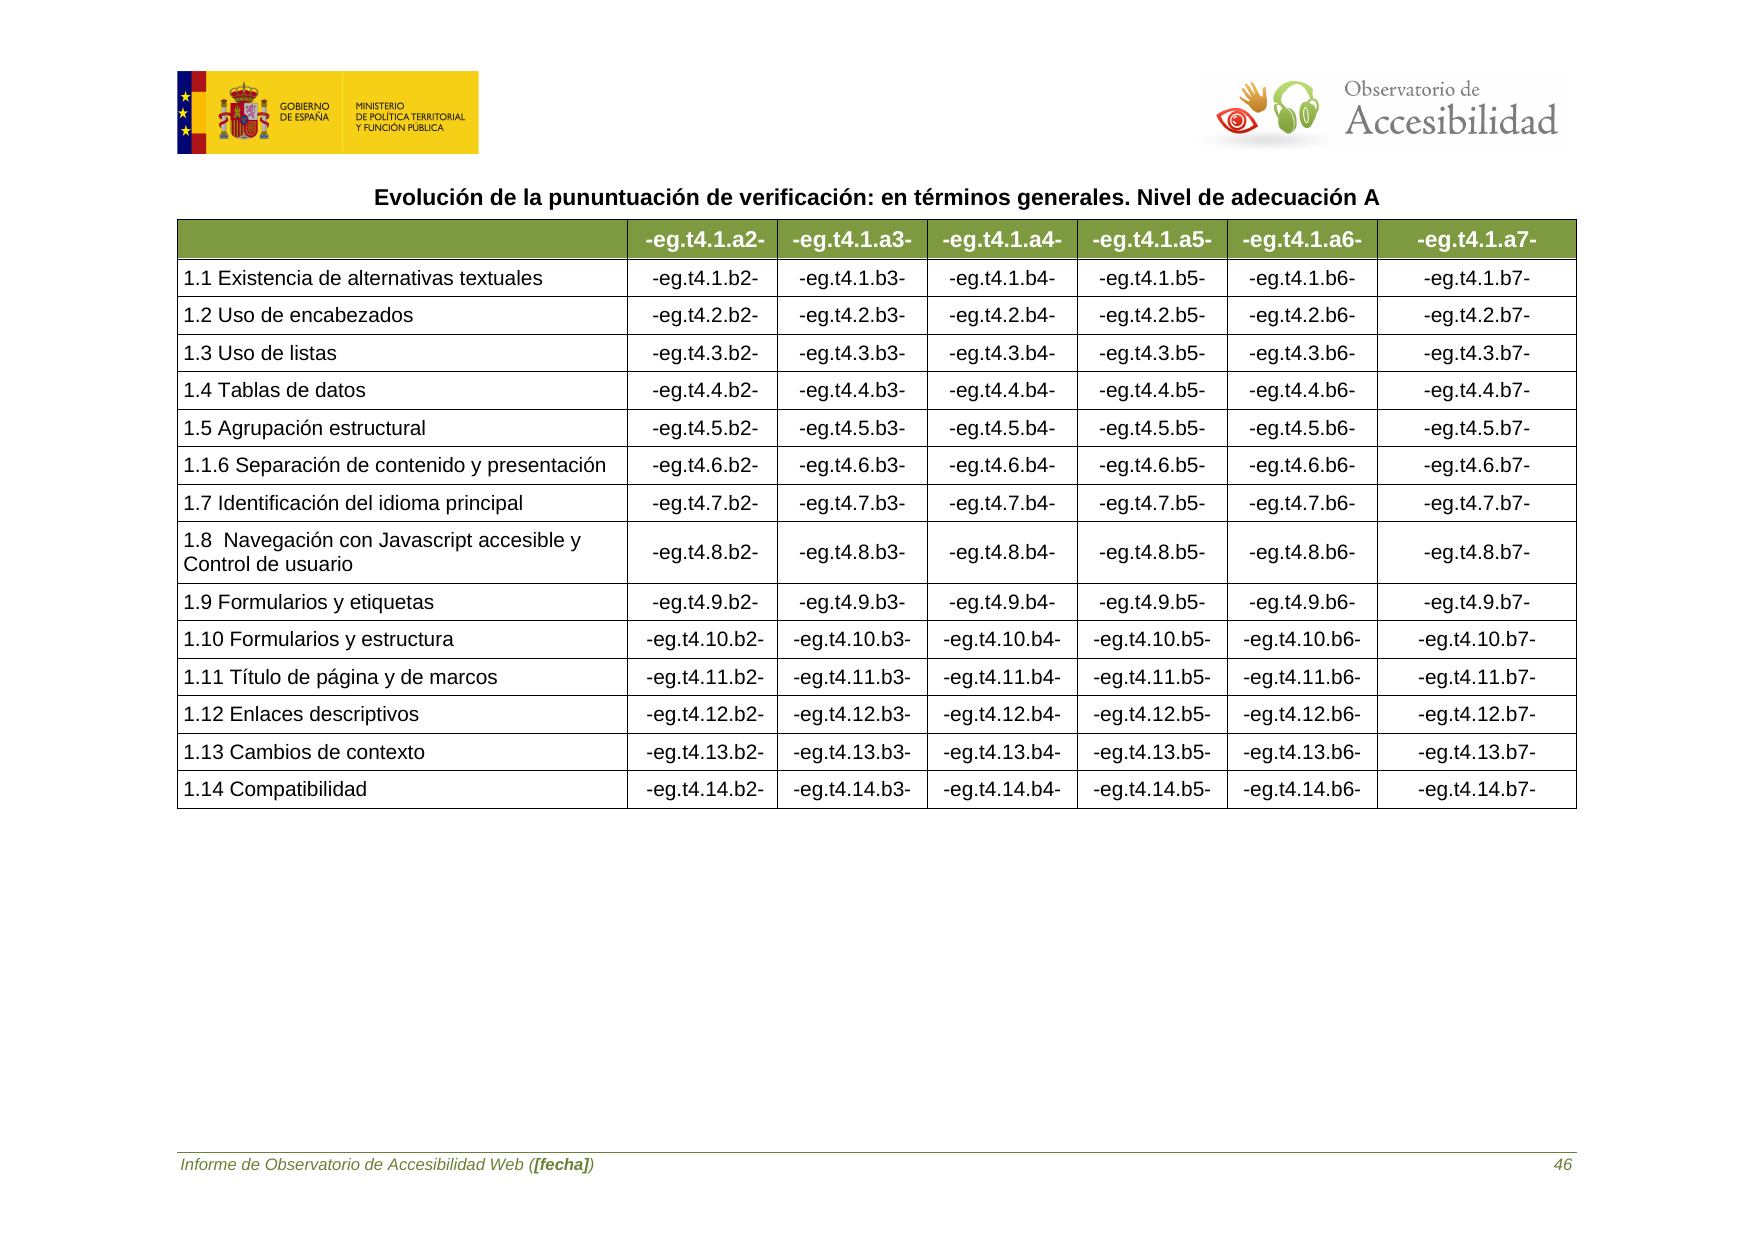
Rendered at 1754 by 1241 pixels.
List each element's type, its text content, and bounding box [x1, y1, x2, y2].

table_cell -eg.t4.4.b3- [778, 372, 927, 408]
table_cell -eg.t4.12.b4- [928, 696, 1077, 732]
table_cell -eg.t4.10.b6- [1228, 621, 1377, 657]
table_cell -eg.t4.5.b4- [928, 410, 1077, 446]
table_cell -eg.t4.10.b7- [1378, 621, 1576, 657]
picture [1196, 72, 1572, 154]
table_cell -eg.t4.12.b3- [778, 696, 927, 732]
table_cell -eg.t4.3.b6- [1228, 335, 1377, 371]
table_cell 1.3 Uso de listas [178, 335, 627, 371]
text Evolución de la pununtuación de verificación: en términos generales. Nivel de adecuación A [177, 184, 1577, 211]
table_cell -eg.t4.3.b5- [1078, 335, 1227, 371]
table_cell -eg.t4.1.b3- [778, 260, 927, 296]
table_cell -eg.t4.9.b6- [1228, 584, 1377, 620]
table_cell -eg.t4.11.b7- [1378, 659, 1576, 695]
table_header -eg.t4.1.a3- [778, 220, 927, 258]
table_cell -eg.t4.14.b3- [778, 771, 927, 807]
table_cell -eg.t4.13.b6- [1228, 734, 1377, 770]
table_header -eg.t4.1.a6- [1228, 220, 1377, 258]
table_cell -eg.t4.8.b2- [628, 522, 777, 582]
table_cell -eg.t4.3.b2- [628, 335, 777, 371]
table_cell -eg.t4.14.b2- [628, 771, 777, 807]
table_cell -eg.t4.13.b3- [778, 734, 927, 770]
table_cell -eg.t4.1.b4- [928, 260, 1077, 296]
table_cell -eg.t4.2.b4- [928, 297, 1077, 333]
table_cell -eg.t4.14.b5- [1078, 771, 1227, 807]
table_cell -eg.t4.2.b5- [1078, 297, 1227, 333]
table_cell -eg.t4.8.b4- [928, 522, 1077, 582]
table_cell -eg.t4.10.b4- [928, 621, 1077, 657]
table_cell -eg.t4.10.b5- [1078, 621, 1227, 657]
table_cell 1.10 Formularios y estructura [178, 621, 627, 657]
table_cell -eg.t4.11.b3- [778, 659, 927, 695]
table_cell -eg.t4.3.b7- [1378, 335, 1576, 371]
table_cell -eg.t4.7.b7- [1378, 485, 1576, 521]
table_cell -eg.t4.9.b3- [778, 584, 927, 620]
table_cell -eg.t4.6.b7- [1378, 447, 1576, 483]
table_cell -eg.t4.14.b7- [1378, 771, 1576, 807]
table_cell -eg.t4.12.b2- [628, 696, 777, 732]
table_cell 1.7 Identificación del idioma principal [178, 485, 627, 521]
table_cell 1.9 Formularios y etiquetas [178, 584, 627, 620]
table_cell -eg.t4.4.b7- [1378, 372, 1576, 408]
table_header [178, 220, 627, 258]
table_cell -eg.t4.9.b2- [628, 584, 777, 620]
table_cell -eg.t4.4.b6- [1228, 372, 1377, 408]
table_cell -eg.t4.13.b2- [628, 734, 777, 770]
table_cell -eg.t4.3.b3- [778, 335, 927, 371]
table_cell -eg.t4.5.b3- [778, 410, 927, 446]
table_cell -eg.t4.2.b3- [778, 297, 927, 333]
table_cell -eg.t4.6.b3- [778, 447, 927, 483]
table_cell -eg.t4.11.b2- [628, 659, 777, 695]
table_cell -eg.t4.9.b5- [1078, 584, 1227, 620]
table_cell -eg.t4.4.b4- [928, 372, 1077, 408]
table_cell 1.4 Tablas de datos [178, 372, 627, 408]
table_cell -eg.t4.8.b5- [1078, 522, 1227, 582]
table_cell -eg.t4.10.b2- [628, 621, 777, 657]
table_cell -eg.t4.5.b7- [1378, 410, 1576, 446]
table_cell -eg.t4.1.b2- [628, 260, 777, 296]
table_cell -eg.t4.6.b6- [1228, 447, 1377, 483]
table_cell -eg.t4.5.b5- [1078, 410, 1227, 446]
table_cell -eg.t4.11.b5- [1078, 659, 1227, 695]
table_cell -eg.t4.14.b4- [928, 771, 1077, 807]
table_cell 1.8 Navegación con Javascript accesible y Control de usuario [178, 522, 627, 582]
table_cell -eg.t4.9.b4- [928, 584, 1077, 620]
table_cell -eg.t4.11.b6- [1228, 659, 1377, 695]
table_cell -eg.t4.4.b2- [628, 372, 777, 408]
table_cell -eg.t4.6.b2- [628, 447, 777, 483]
table_cell -eg.t4.9.b7- [1378, 584, 1576, 620]
table_cell -eg.t4.13.b4- [928, 734, 1077, 770]
table_cell -eg.t4.6.b4- [928, 447, 1077, 483]
table_cell -eg.t4.1.b7- [1378, 260, 1576, 296]
table_cell -eg.t4.5.b6- [1228, 410, 1377, 446]
table_cell -eg.t4.12.b5- [1078, 696, 1227, 732]
table_cell -eg.t4.12.b7- [1378, 696, 1576, 732]
table_cell -eg.t4.3.b4- [928, 335, 1077, 371]
table_cell -eg.t4.1.b5- [1078, 260, 1227, 296]
table_cell -eg.t4.2.b6- [1228, 297, 1377, 333]
table_cell -eg.t4.14.b6- [1228, 771, 1377, 807]
picture [177, 71, 479, 154]
table_cell -eg.t4.5.b2- [628, 410, 777, 446]
table_cell -eg.t4.10.b3- [778, 621, 927, 657]
table_cell -eg.t4.7.b3- [778, 485, 927, 521]
table_header -eg.t4.1.a2- [628, 220, 777, 258]
table_cell 1.14 Compatibilidad [178, 771, 627, 807]
table_cell 1.1 Existencia de alternativas textuales [178, 260, 627, 296]
table_cell -eg.t4.6.b5- [1078, 447, 1227, 483]
table_cell -eg.t4.8.b3- [778, 522, 927, 582]
table_cell -eg.t4.7.b6- [1228, 485, 1377, 521]
table_cell -eg.t4.2.b7- [1378, 297, 1576, 333]
table_cell -eg.t4.13.b7- [1378, 734, 1576, 770]
table_cell -eg.t4.2.b2- [628, 297, 777, 333]
table_cell 1.2 Uso de encabezados [178, 297, 627, 333]
table_cell -eg.t4.7.b2- [628, 485, 777, 521]
table_cell -eg.t4.11.b4- [928, 659, 1077, 695]
table_cell -eg.t4.12.b6- [1228, 696, 1377, 732]
table_cell 1.5 Agrupación estructural [178, 410, 627, 446]
table_cell 1.1.6 Separación de contenido y presentación [178, 447, 627, 483]
table_header -eg.t4.1.a7- [1378, 220, 1576, 258]
table_cell -eg.t4.4.b5- [1078, 372, 1227, 408]
table_header -eg.t4.1.a5- [1078, 220, 1227, 258]
table_cell 1.13 Cambios de contexto [178, 734, 627, 770]
table_cell -eg.t4.8.b7- [1378, 522, 1576, 582]
table_cell 1.12 Enlaces descriptivos [178, 696, 627, 732]
table_header -eg.t4.1.a4- [928, 220, 1077, 258]
table_cell -eg.t4.7.b4- [928, 485, 1077, 521]
table_cell -eg.t4.1.b6- [1228, 260, 1377, 296]
table_cell -eg.t4.13.b5- [1078, 734, 1227, 770]
table_cell 1.11 Título de página y de marcos [178, 659, 627, 695]
table_cell -eg.t4.8.b6- [1228, 522, 1377, 582]
table_cell -eg.t4.7.b5- [1078, 485, 1227, 521]
